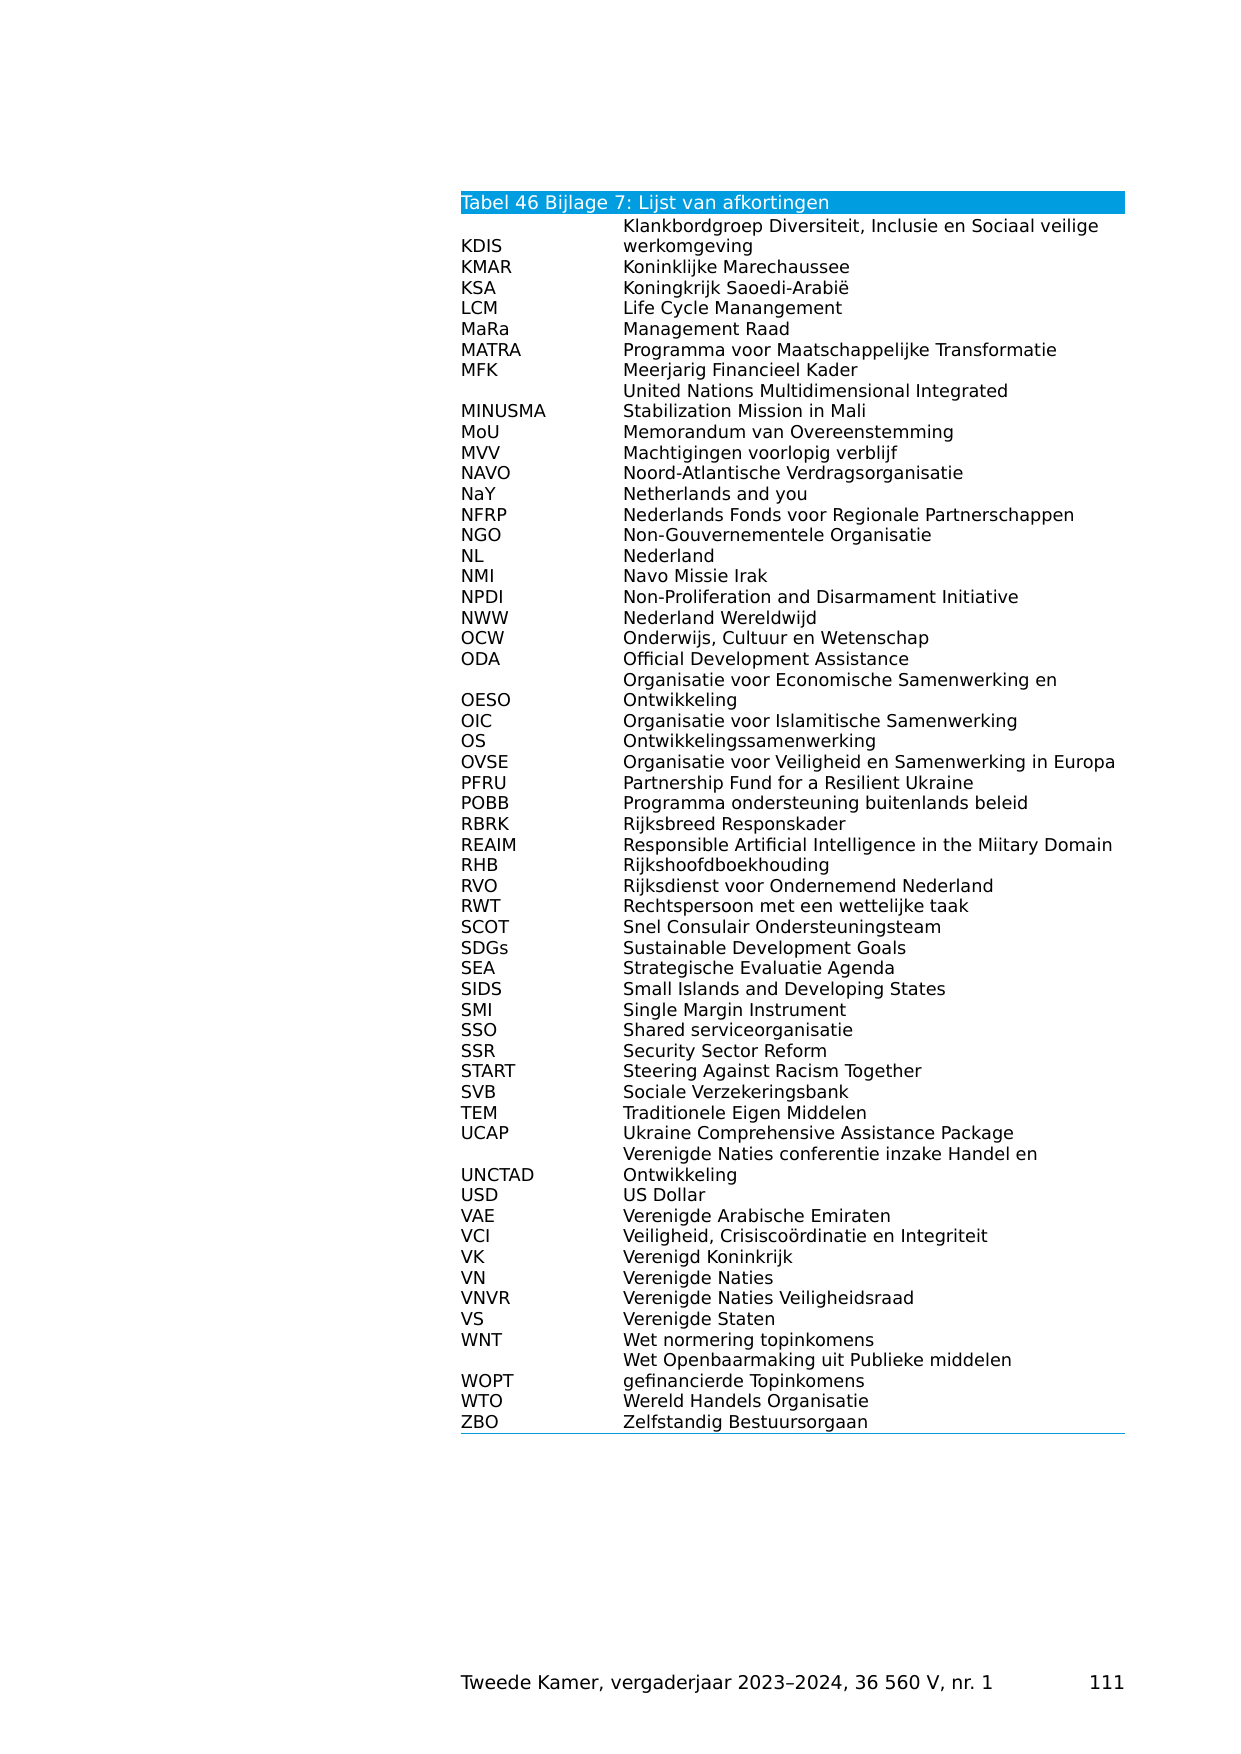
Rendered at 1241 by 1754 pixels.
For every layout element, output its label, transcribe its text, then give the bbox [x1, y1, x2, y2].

table_cell Sustainable Development Goals [620, 938, 1125, 958]
table_cell Noord-Atlantische Verdragsorganisatie [620, 463, 1125, 484]
table_cell Nederland [620, 546, 1125, 566]
table_cell Wereld Handels Organisatie [620, 1391, 1125, 1412]
table_cell MINUSMA [461, 381, 620, 422]
table_cell Netherlands and you [620, 484, 1125, 504]
table_cell Onderwijs, Cultuur en Wetenschap [620, 628, 1125, 649]
table_cell US Dollar [620, 1185, 1125, 1206]
table_cell REAIM [461, 835, 620, 855]
table_cell MFK [461, 360, 620, 381]
table_cell Nederland Wereldwijd [620, 608, 1125, 628]
table_cell Management Raad [620, 319, 1125, 339]
table_cell WTO [461, 1391, 620, 1412]
table_cell OIC [461, 711, 620, 731]
table_cell Rijksdienst voor Ondernemend Nederland [620, 876, 1125, 896]
table_cell Navo Missie Irak [620, 566, 1125, 587]
table_cell START [461, 1061, 620, 1082]
table_cell POBB [461, 793, 620, 814]
table_cell Organisatie voor Islamitische Samenwerking [620, 711, 1125, 731]
table_cell MoU [461, 422, 620, 443]
table_cell RWT [461, 896, 620, 917]
table_cell Meerjarig Financieel Kader [620, 360, 1125, 381]
table_cell Rijksbreed Responskader [620, 814, 1125, 834]
table_cell Memorandum van Overeenstemming [620, 422, 1125, 443]
table_cell Responsible Artificial Intelligence in the Miitary Domain [620, 835, 1125, 855]
table_cell Life Cycle Manangement [620, 298, 1125, 319]
table_cell Non-Proliferation and Disarmament Initiative [620, 587, 1125, 608]
table_cell TEM [461, 1103, 620, 1123]
table_cell Steering Against Racism Together [620, 1061, 1125, 1082]
table_cell WOPT [461, 1350, 620, 1391]
table_cell Verenigde Naties conferentie inzake Handel en Ontwikkeling [620, 1144, 1125, 1185]
table_cell SEA [461, 958, 620, 979]
table_cell Snel Consulair Ondersteuningsteam [620, 917, 1125, 938]
table_cell Strategische Evaluatie Agenda [620, 958, 1125, 979]
table_cell Klankbordgroep Diversiteit, Inclusie en Sociaal veilige werkomgeving [620, 216, 1125, 257]
table_cell Traditionele Eigen Middelen [620, 1103, 1125, 1123]
table_cell Zelfstandig Bestuursorgaan [620, 1412, 1125, 1433]
table_cell ODA [461, 649, 620, 669]
table_cell Security Sector Reform [620, 1041, 1125, 1061]
table_cell Organisatie voor Veiligheid en Samenwerking in Europa [620, 752, 1125, 773]
table_cell NFRP [461, 505, 620, 525]
table_cell SVB [461, 1082, 620, 1103]
table_cell KMAR [461, 257, 620, 278]
table_cell Verenigd Koninkrijk [620, 1247, 1125, 1268]
table_cell Machtigingen voorlopig verblijf [620, 443, 1125, 463]
table_cell Official Development Assistance [620, 649, 1125, 669]
table_cell Koninklijke Marechaussee [620, 257, 1125, 278]
table_cell KDIS [461, 216, 620, 257]
table_cell VK [461, 1247, 620, 1268]
table_cell Ontwikkelingssamenwerking [620, 731, 1125, 752]
table_cell SCOT [461, 917, 620, 938]
table_cell OCW [461, 628, 620, 649]
table_cell NL [461, 546, 620, 566]
table_cell PFRU [461, 773, 620, 793]
table_cell Wet normering topinkomens [620, 1330, 1125, 1350]
table_cell Nederlands Fonds voor Regionale Partnerschappen [620, 505, 1125, 525]
table_cell Veiligheid, Crisiscoördinatie en Integriteit [620, 1226, 1125, 1247]
table_cell Sociale Verzekeringsbank [620, 1082, 1125, 1103]
table_cell Small Islands and Developing States [620, 979, 1125, 999]
table_cell VN [461, 1268, 620, 1288]
table_cell Wet Openbaarmaking uit Publieke middelen gefinancierde Topinkomens [620, 1350, 1125, 1391]
table_cell VAE [461, 1206, 620, 1226]
table_cell OVSE [461, 752, 620, 773]
table_cell VNVR [461, 1288, 620, 1309]
table_cell Verenigde Naties [620, 1268, 1125, 1288]
table_cell SSR [461, 1041, 620, 1061]
table_cell RVO [461, 876, 620, 896]
table_cell WNT [461, 1330, 620, 1350]
table_cell OESO [461, 670, 620, 711]
table_cell Verenigde Naties Veiligheidsraad [620, 1288, 1125, 1309]
table_cell MaRa [461, 319, 620, 339]
table_cell UNCTAD [461, 1144, 620, 1185]
table_cell RHB [461, 855, 620, 876]
table_cell NaY [461, 484, 620, 504]
table_cell Programma ondersteuning buitenlands beleid [620, 793, 1125, 814]
table_cell USD [461, 1185, 620, 1206]
table_cell VCI [461, 1226, 620, 1247]
table_cell SIDS [461, 979, 620, 999]
table_cell UCAP [461, 1123, 620, 1144]
table_cell OS [461, 731, 620, 752]
table_cell MATRA [461, 340, 620, 360]
table_cell KSA [461, 278, 620, 298]
table_cell Non-Gouvernementele Organisatie [620, 525, 1125, 546]
table_cell VS [461, 1309, 620, 1329]
table_cell ZBO [461, 1412, 620, 1433]
table_cell Verenigde Staten [620, 1309, 1125, 1329]
table_cell RBRK [461, 814, 620, 834]
table_cell NMI [461, 566, 620, 587]
table_cell LCM [461, 298, 620, 319]
table_cell Partnership Fund for a Resilient Ukraine [620, 773, 1125, 793]
table_cell United Nations Multidimensional Integrated Stabilization Mission in Mali [620, 381, 1125, 422]
table_cell Programma voor Maatschappelijke Transformatie [620, 340, 1125, 360]
table_cell NAVO [461, 463, 620, 484]
table_cell Koningkrijk Saoedi-Arabië [620, 278, 1125, 298]
table_cell MVV [461, 443, 620, 463]
table_cell NGO [461, 525, 620, 546]
table_cell Shared serviceorganisatie [620, 1020, 1125, 1041]
table_cell Organisatie voor Economische Samenwerking en Ontwikkeling [620, 670, 1125, 711]
table_cell SDGs [461, 938, 620, 958]
table_cell SMI [461, 1000, 620, 1020]
table_cell Rechtspersoon met een wettelijke taak [620, 896, 1125, 917]
table_cell Verenigde Arabische Emiraten [620, 1206, 1125, 1226]
table_cell Ukraine Comprehensive Assistance Package [620, 1123, 1125, 1144]
table_cell Rijkshoofdboekhouding [620, 855, 1125, 876]
table_cell Single Margin Instrument [620, 1000, 1125, 1020]
table_cell NPDI [461, 587, 620, 608]
table_cell NWW [461, 608, 620, 628]
table_cell SSO [461, 1020, 620, 1041]
